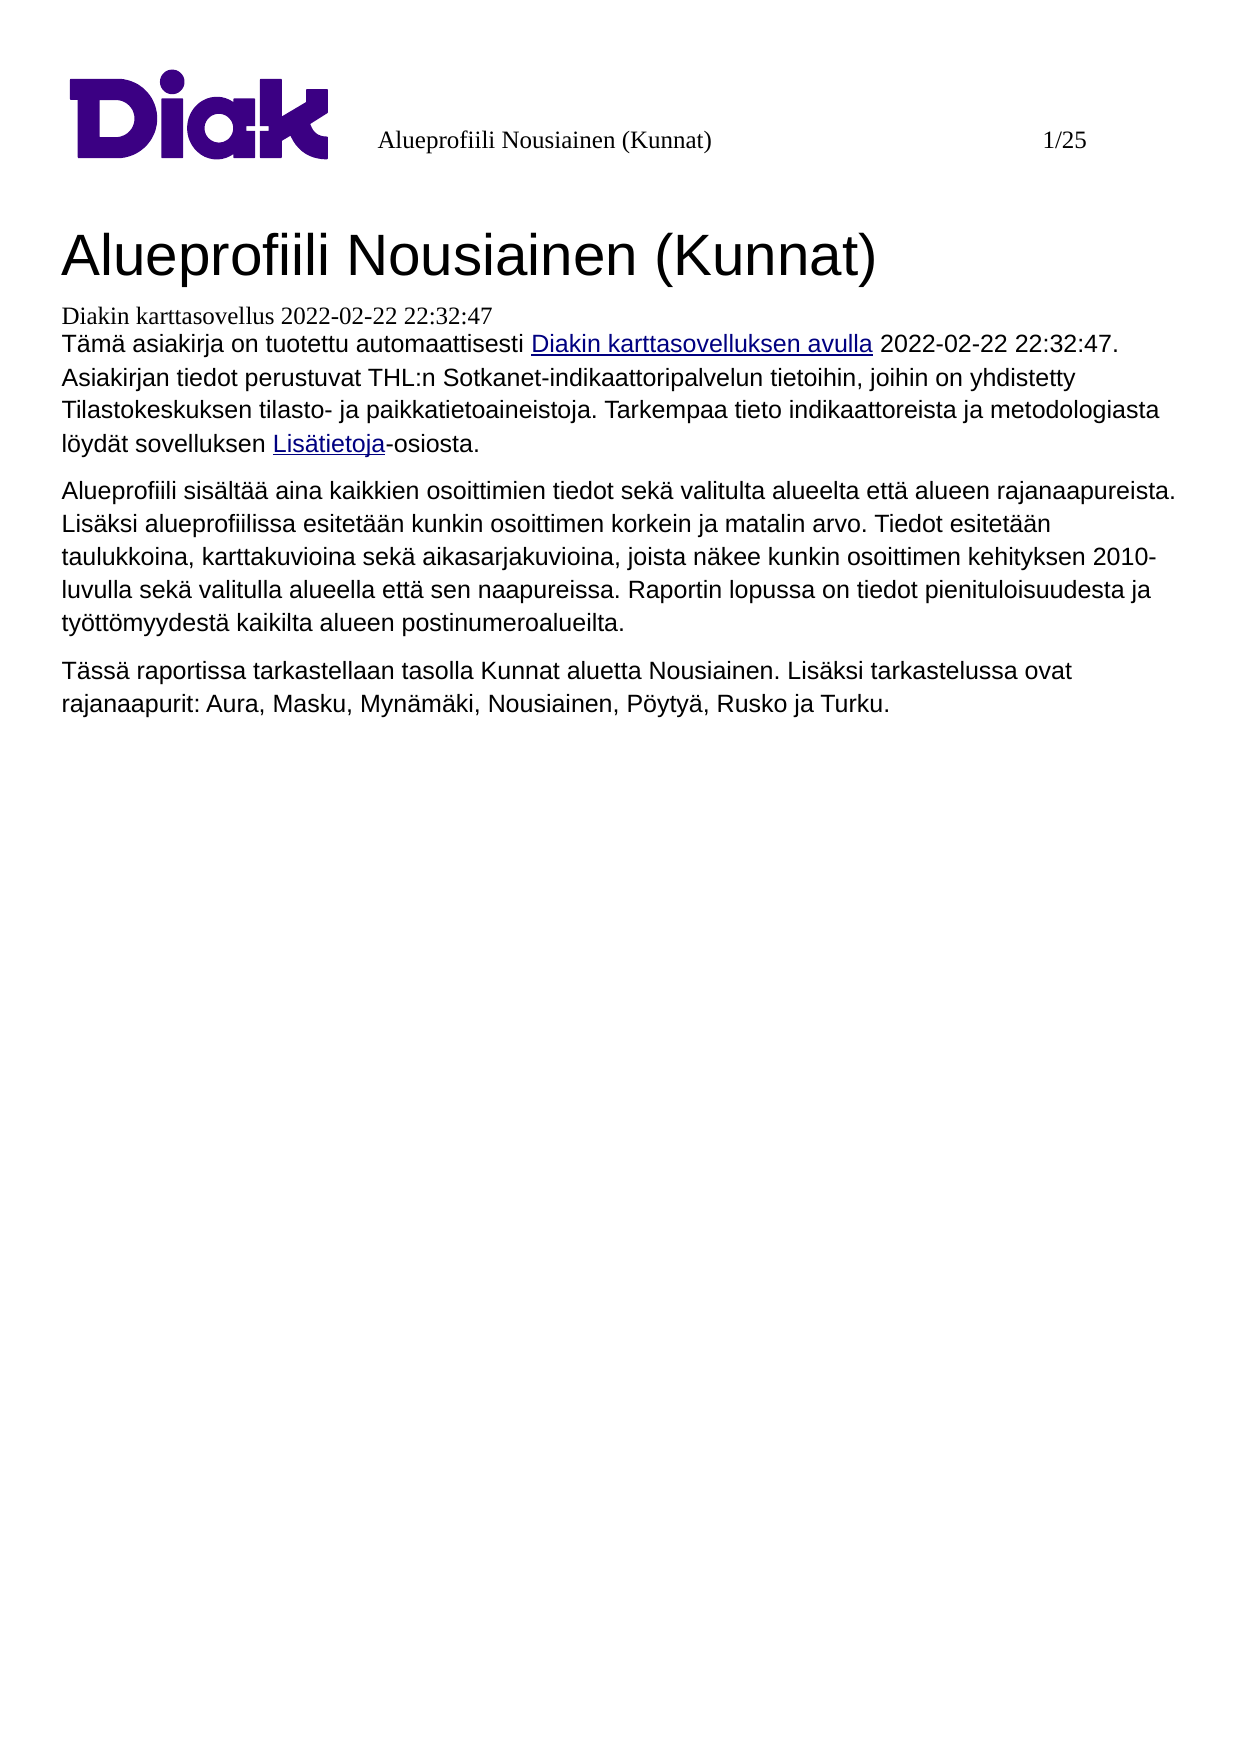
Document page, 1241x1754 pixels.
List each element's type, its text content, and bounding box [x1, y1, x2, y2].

text Tämä asiakirja on tuotettu automaattisesti Diakin karttasovelluksen avulla 2022-02-22 22:32:47. Asiakirjan tiedot perustuvat THL:n Sotkanet-indikaattoripalvelun tietoihin, joihin on yhdistetty Tilastokeskuksen tilasto- ja paikkatietoaineistoja. Tarkempaa tieto indikaattoreista ja metodologiasta löydät sovelluksen Lisätietoja-osiosta. [61, 329, 1179, 457]
title Alueprofiili Nousiainen (Kunnat) [61, 221, 1179, 288]
text Diakin karttasovellus 2022-02-22 22:32:47 [61, 301, 1179, 329]
text Tässä raportissa tarkastellaan tasolla Kunnat aluetta Nousiainen. Lisäksi tarkastelussa ovat rajanaapurit: Aura, Masku, Mynämäki, Nousiainen, Pöytyä, Rusko ja Turku. [61, 656, 1179, 718]
text Alueprofiili sisältää aina kaikkien osoittimien tiedot sekä valitulta alueelta että alueen rajanaapureista. Lisäksi alueprofiilissa esitetään kunkin osoittimen korkein ja matalin arvo. Tiedot esitetään taulukkoina, karttakuvioina sekä aikasarjakuvioina, joista näkee kunkin osoittimen kehityksen 2010-luvulla sekä valitulla alueella että sen naapureissa. Raportin lopussa on tiedot pienituloisuudesta ja työttömyydestä kaikilta alueen postinumeroalueilta. [61, 476, 1179, 637]
